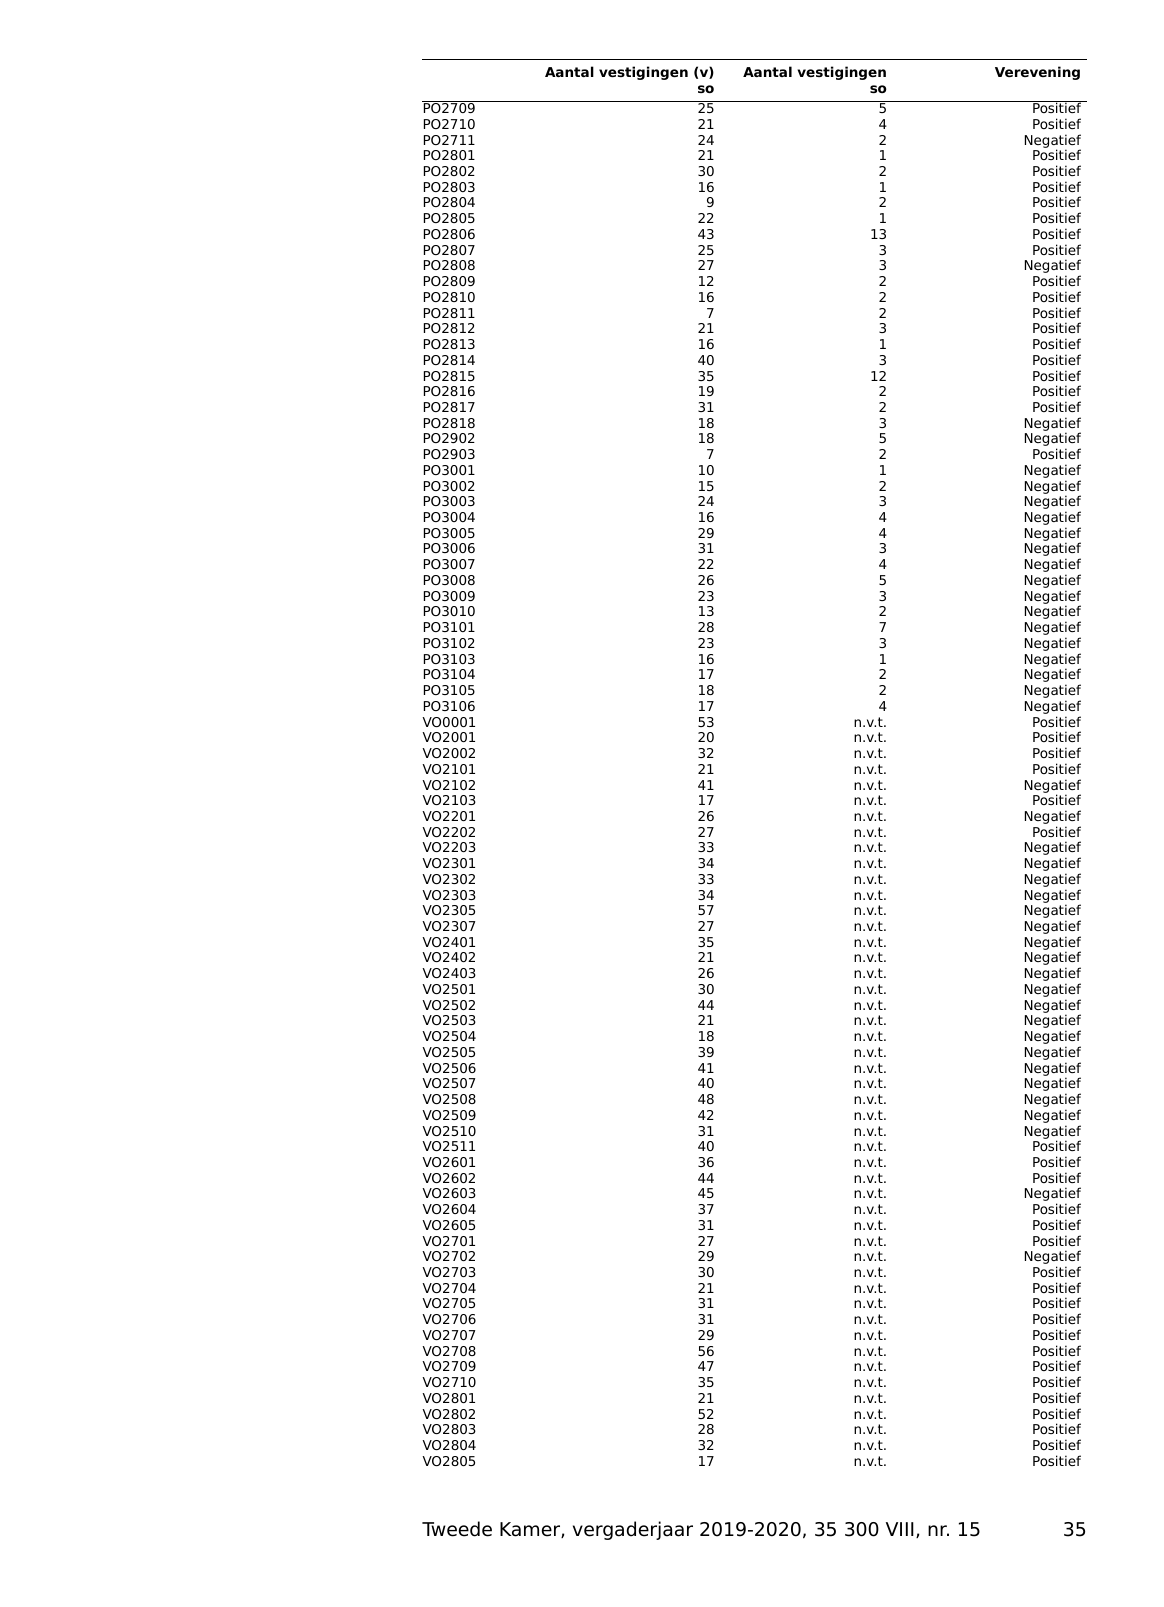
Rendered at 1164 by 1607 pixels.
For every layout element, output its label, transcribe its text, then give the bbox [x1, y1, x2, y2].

table_cell 1 [720, 180, 893, 195]
table_cell VO2301 [422, 856, 527, 872]
table_cell Positief [893, 195, 1087, 211]
table_cell VO2501 [422, 982, 527, 997]
table_cell 40 [527, 353, 720, 368]
table_cell Negatief [893, 1013, 1087, 1029]
table_cell PO3003 [422, 494, 527, 510]
table_cell Negatief [893, 1249, 1087, 1265]
table_cell VO2101 [422, 762, 527, 777]
table_cell Positief [893, 1454, 1087, 1469]
table_cell 45 [527, 1186, 720, 1202]
table_cell 4 [720, 510, 893, 526]
table_cell 2 [720, 667, 893, 683]
table_cell 2 [720, 447, 893, 463]
table_cell Positief [893, 1265, 1087, 1281]
table_cell Negatief [893, 950, 1087, 966]
table_cell 21 [527, 321, 720, 337]
table_cell 9 [527, 195, 720, 211]
table_cell 21 [527, 148, 720, 164]
table_cell VO2508 [422, 1092, 527, 1108]
table_cell VO2708 [422, 1344, 527, 1359]
table_cell Positief [893, 1171, 1087, 1186]
table_cell 48 [527, 1092, 720, 1108]
table_header [422, 60, 527, 101]
table_cell Positief [893, 211, 1087, 227]
table_cell VO2305 [422, 903, 527, 919]
table_cell 40 [527, 1139, 720, 1155]
table_cell 7 [527, 305, 720, 321]
table_cell 37 [527, 1202, 720, 1218]
table_cell Negatief [893, 1186, 1087, 1202]
table_cell VO2701 [422, 1234, 527, 1249]
table_cell 41 [527, 1060, 720, 1076]
table_cell VO2002 [422, 746, 527, 762]
table_cell n.v.t. [720, 982, 893, 997]
table_cell VO2702 [422, 1249, 527, 1265]
table_cell n.v.t. [720, 1186, 893, 1202]
table_cell 56 [527, 1344, 720, 1359]
table_cell Negatief [893, 935, 1087, 950]
table_cell 5 [720, 431, 893, 447]
table_cell Positief [893, 1359, 1087, 1375]
table_cell Negatief [893, 604, 1087, 620]
table_cell 23 [527, 636, 720, 651]
table_cell PO2814 [422, 353, 527, 368]
table_cell 5 [720, 573, 893, 588]
table_cell 30 [527, 164, 720, 179]
table_cell 1 [720, 337, 893, 353]
table_cell n.v.t. [720, 840, 893, 856]
table_cell Positief [893, 305, 1087, 321]
table_cell 29 [527, 1328, 720, 1343]
table_cell VO2510 [422, 1123, 527, 1139]
table_cell Positief [893, 1438, 1087, 1454]
table_cell n.v.t. [720, 1045, 893, 1060]
table_cell 21 [527, 762, 720, 777]
table_cell VO2705 [422, 1296, 527, 1312]
table_cell Positief [893, 353, 1087, 368]
table_cell n.v.t. [720, 762, 893, 777]
table_cell PO2811 [422, 305, 527, 321]
table_cell Positief [893, 227, 1087, 242]
table_cell 34 [527, 888, 720, 903]
table_cell VO2707 [422, 1328, 527, 1343]
table_cell n.v.t. [720, 935, 893, 950]
table_cell 44 [527, 1171, 720, 1186]
table_cell Negatief [893, 463, 1087, 478]
table_cell VO2703 [422, 1265, 527, 1281]
table_cell n.v.t. [720, 1060, 893, 1076]
table_cell Positief [893, 1406, 1087, 1422]
table_cell Negatief [893, 888, 1087, 903]
table_cell 30 [527, 1265, 720, 1281]
table_cell PO2801 [422, 148, 527, 164]
table_cell VO2202 [422, 825, 527, 840]
table_cell 25 [527, 102, 720, 117]
table_cell n.v.t. [720, 1139, 893, 1155]
table_cell 3 [720, 494, 893, 510]
table_cell Positief [893, 1234, 1087, 1249]
table_cell 32 [527, 746, 720, 762]
table_cell n.v.t. [720, 1344, 893, 1359]
table_cell 26 [527, 809, 720, 824]
table_cell 22 [527, 211, 720, 227]
table_cell Positief [893, 1296, 1087, 1312]
table_cell Negatief [893, 903, 1087, 919]
table_cell n.v.t. [720, 1312, 893, 1328]
table_cell 52 [527, 1406, 720, 1422]
table_cell 4 [720, 557, 893, 573]
table_cell Positief [893, 102, 1087, 117]
table_cell PO2805 [422, 211, 527, 227]
table_cell Negatief [893, 777, 1087, 793]
table_cell VO2603 [422, 1186, 527, 1202]
table_cell Negatief [893, 1092, 1087, 1108]
table_cell n.v.t. [720, 1123, 893, 1139]
table_cell 27 [527, 919, 720, 934]
table_cell n.v.t. [720, 793, 893, 809]
table_cell PO3103 [422, 651, 527, 667]
table_cell Positief [893, 1312, 1087, 1328]
table_cell Negatief [893, 541, 1087, 557]
table_cell 4 [720, 699, 893, 714]
table_cell 26 [527, 573, 720, 588]
table_cell VO2801 [422, 1391, 527, 1406]
table_cell PO2709 [422, 102, 527, 117]
table_cell Negatief [893, 1045, 1087, 1060]
table_cell 18 [527, 683, 720, 699]
table_cell 1 [720, 211, 893, 227]
table_header Aantal vestigingen (v) so [527, 60, 720, 101]
table_cell 12 [527, 274, 720, 290]
table_cell Negatief [893, 573, 1087, 588]
table_cell 27 [527, 825, 720, 840]
table_cell Positief [893, 762, 1087, 777]
table_cell n.v.t. [720, 730, 893, 746]
table_cell n.v.t. [720, 1029, 893, 1045]
table_cell 5 [720, 102, 893, 117]
table_cell Positief [893, 1218, 1087, 1233]
table_cell 20 [527, 730, 720, 746]
table_cell 16 [527, 337, 720, 353]
table_cell n.v.t. [720, 1202, 893, 1218]
table_cell 4 [720, 117, 893, 132]
table_cell PO3005 [422, 526, 527, 541]
table_cell Positief [893, 730, 1087, 746]
table_cell 2 [720, 305, 893, 321]
table_cell PO2802 [422, 164, 527, 179]
table_cell VO2509 [422, 1108, 527, 1123]
table_cell Negatief [893, 526, 1087, 541]
table_cell 21 [527, 117, 720, 132]
table_cell Negatief [893, 479, 1087, 494]
table_cell Negatief [893, 133, 1087, 148]
table_cell 23 [527, 589, 720, 604]
table_cell VO2303 [422, 888, 527, 903]
table_cell 2 [720, 604, 893, 620]
table_cell Negatief [893, 1076, 1087, 1092]
table_cell Positief [893, 148, 1087, 164]
table_cell VO2506 [422, 1060, 527, 1076]
table_cell n.v.t. [720, 1454, 893, 1469]
table_cell VO2804 [422, 1438, 527, 1454]
table_cell 3 [720, 589, 893, 604]
table_cell n.v.t. [720, 1375, 893, 1391]
table_cell PO3104 [422, 667, 527, 683]
table_cell Negatief [893, 620, 1087, 636]
table_cell 24 [527, 133, 720, 148]
table_cell Negatief [893, 1108, 1087, 1123]
table_cell Positief [893, 337, 1087, 353]
table_cell 2 [720, 683, 893, 699]
table_cell Negatief [893, 589, 1087, 604]
table_cell 42 [527, 1108, 720, 1123]
table_cell n.v.t. [720, 919, 893, 934]
table_cell PO3008 [422, 573, 527, 588]
table_cell 2 [720, 195, 893, 211]
table_cell 24 [527, 494, 720, 510]
table_cell n.v.t. [720, 1092, 893, 1108]
table_cell 21 [527, 1013, 720, 1029]
table_cell 2 [720, 384, 893, 400]
table_cell 2 [720, 479, 893, 494]
table_cell VO2604 [422, 1202, 527, 1218]
table_cell 3 [720, 243, 893, 258]
table_cell n.v.t. [720, 1296, 893, 1312]
table_cell n.v.t. [720, 1281, 893, 1296]
table_cell n.v.t. [720, 1359, 893, 1375]
table_cell Positief [893, 1328, 1087, 1343]
table_cell Positief [893, 384, 1087, 400]
table_header Verevening [893, 60, 1087, 101]
table_cell VO2401 [422, 935, 527, 950]
table_cell n.v.t. [720, 1076, 893, 1092]
table_cell n.v.t. [720, 1406, 893, 1422]
table_cell Positief [893, 714, 1087, 730]
table_cell n.v.t. [720, 998, 893, 1013]
table_cell 41 [527, 777, 720, 793]
table_cell 22 [527, 557, 720, 573]
table_cell PO3102 [422, 636, 527, 651]
table_cell n.v.t. [720, 1171, 893, 1186]
table_cell VO2709 [422, 1359, 527, 1375]
table_cell 35 [527, 368, 720, 384]
table_cell 35 [527, 935, 720, 950]
table_cell PO3007 [422, 557, 527, 573]
table_cell Positief [893, 1155, 1087, 1171]
table_cell VO2201 [422, 809, 527, 824]
table_cell 3 [720, 636, 893, 651]
table_cell PO2817 [422, 400, 527, 416]
table_cell Positief [893, 180, 1087, 195]
table_cell 12 [720, 368, 893, 384]
table_cell VO2001 [422, 730, 527, 746]
table_cell Negatief [893, 1060, 1087, 1076]
table_cell Positief [893, 321, 1087, 337]
table_cell Positief [893, 1139, 1087, 1155]
table_cell Negatief [893, 966, 1087, 982]
table_cell 31 [527, 541, 720, 557]
table_cell 2 [720, 400, 893, 416]
table_cell n.v.t. [720, 950, 893, 966]
table_cell PO2902 [422, 431, 527, 447]
table_cell 33 [527, 840, 720, 856]
table_cell PO3105 [422, 683, 527, 699]
table_cell 31 [527, 1123, 720, 1139]
table_cell VO2203 [422, 840, 527, 856]
table_cell PO2813 [422, 337, 527, 353]
table_cell VO2503 [422, 1013, 527, 1029]
table_cell Negatief [893, 557, 1087, 573]
table_cell n.v.t. [720, 1155, 893, 1171]
table_cell Positief [893, 1375, 1087, 1391]
table_cell PO2808 [422, 258, 527, 274]
table_cell 30 [527, 982, 720, 997]
table_cell Positief [893, 274, 1087, 290]
table_cell Positief [893, 793, 1087, 809]
table_cell n.v.t. [720, 1013, 893, 1029]
table_cell Negatief [893, 699, 1087, 714]
table_cell n.v.t. [720, 746, 893, 762]
table_cell 2 [720, 274, 893, 290]
table_cell VO0001 [422, 714, 527, 730]
table_cell Positief [893, 1202, 1087, 1218]
table_cell PO3106 [422, 699, 527, 714]
table_cell Positief [893, 1281, 1087, 1296]
table_cell n.v.t. [720, 1265, 893, 1281]
table_cell 19 [527, 384, 720, 400]
table_cell 21 [527, 1391, 720, 1406]
table_cell 2 [720, 133, 893, 148]
table_cell Positief [893, 746, 1087, 762]
table_cell 21 [527, 950, 720, 966]
table_cell 16 [527, 510, 720, 526]
table_cell PO2804 [422, 195, 527, 211]
table_cell n.v.t. [720, 903, 893, 919]
table_cell VO2805 [422, 1454, 527, 1469]
table_cell 28 [527, 620, 720, 636]
table_cell n.v.t. [720, 825, 893, 840]
table_cell PO3001 [422, 463, 527, 478]
table_cell VO2307 [422, 919, 527, 934]
table_cell n.v.t. [720, 966, 893, 982]
table_cell 31 [527, 1312, 720, 1328]
table_cell PO2710 [422, 117, 527, 132]
table_cell Negatief [893, 667, 1087, 683]
table_cell Negatief [893, 258, 1087, 274]
table_cell Positief [893, 1391, 1087, 1406]
table_cell VO2403 [422, 966, 527, 982]
table_cell Negatief [893, 431, 1087, 447]
table_cell Positief [893, 290, 1087, 305]
table_cell 16 [527, 290, 720, 305]
table_cell PO2803 [422, 180, 527, 195]
table_cell 7 [527, 447, 720, 463]
table_cell Positief [893, 1344, 1087, 1359]
table_cell 10 [527, 463, 720, 478]
table_cell 17 [527, 1454, 720, 1469]
table_cell PO3006 [422, 541, 527, 557]
table_cell Negatief [893, 919, 1087, 934]
table_cell PO2807 [422, 243, 527, 258]
table_cell Negatief [893, 872, 1087, 887]
table_cell Positief [893, 243, 1087, 258]
table_cell 3 [720, 353, 893, 368]
table_cell PO2809 [422, 274, 527, 290]
table_cell VO2505 [422, 1045, 527, 1060]
table_cell n.v.t. [720, 809, 893, 824]
table_cell Negatief [893, 982, 1087, 997]
table_cell 1 [720, 651, 893, 667]
table_cell 15 [527, 479, 720, 494]
table_cell Positief [893, 368, 1087, 384]
table_cell 47 [527, 1359, 720, 1375]
table_cell 7 [720, 620, 893, 636]
table_cell VO2602 [422, 1171, 527, 1186]
table_cell n.v.t. [720, 714, 893, 730]
table_cell 40 [527, 1076, 720, 1092]
table_cell PO2816 [422, 384, 527, 400]
table_cell VO2803 [422, 1422, 527, 1438]
table_cell Negatief [893, 494, 1087, 510]
table_cell PO3004 [422, 510, 527, 526]
table_cell n.v.t. [720, 1391, 893, 1406]
table_cell 29 [527, 1249, 720, 1265]
table_cell VO2302 [422, 872, 527, 887]
table_cell n.v.t. [720, 1249, 893, 1265]
table_cell 17 [527, 667, 720, 683]
table_cell 3 [720, 541, 893, 557]
table_cell 28 [527, 1422, 720, 1438]
table_cell 36 [527, 1155, 720, 1171]
table_cell 13 [527, 604, 720, 620]
table_cell 32 [527, 1438, 720, 1454]
table_cell 44 [527, 998, 720, 1013]
table_cell VO2802 [422, 1406, 527, 1422]
table_cell Positief [893, 825, 1087, 840]
table_cell 33 [527, 872, 720, 887]
table_cell VO2102 [422, 777, 527, 793]
table_cell VO2504 [422, 1029, 527, 1045]
table_cell Positief [893, 164, 1087, 179]
table_cell 18 [527, 431, 720, 447]
table_cell 2 [720, 164, 893, 179]
table_cell Positief [893, 447, 1087, 463]
table_cell 2 [720, 290, 893, 305]
table_cell 27 [527, 258, 720, 274]
table_cell 43 [527, 227, 720, 242]
table_cell n.v.t. [720, 872, 893, 887]
table_cell VO2103 [422, 793, 527, 809]
table_cell PO2810 [422, 290, 527, 305]
table_cell n.v.t. [720, 1328, 893, 1343]
table_cell VO2706 [422, 1312, 527, 1328]
table_cell 39 [527, 1045, 720, 1060]
table_cell 3 [720, 258, 893, 274]
table_cell 3 [720, 416, 893, 431]
table_cell 31 [527, 1296, 720, 1312]
table_cell Negatief [893, 1029, 1087, 1045]
table_cell n.v.t. [720, 1108, 893, 1123]
table_cell VO2511 [422, 1139, 527, 1155]
table_cell Negatief [893, 809, 1087, 824]
table_cell PO2806 [422, 227, 527, 242]
table_cell Negatief [893, 510, 1087, 526]
table_cell 3 [720, 321, 893, 337]
table_cell VO2704 [422, 1281, 527, 1296]
table_cell PO3010 [422, 604, 527, 620]
table_cell 13 [720, 227, 893, 242]
table_cell 27 [527, 1234, 720, 1249]
table_cell PO2812 [422, 321, 527, 337]
table_cell VO2402 [422, 950, 527, 966]
table_cell 21 [527, 1281, 720, 1296]
table_cell PO2903 [422, 447, 527, 463]
table_cell 18 [527, 1029, 720, 1045]
table_cell n.v.t. [720, 856, 893, 872]
table_cell PO2711 [422, 133, 527, 148]
table_cell 34 [527, 856, 720, 872]
table_cell 1 [720, 148, 893, 164]
table_cell Negatief [893, 840, 1087, 856]
table_cell n.v.t. [720, 1218, 893, 1233]
table_cell PO2818 [422, 416, 527, 431]
table_cell 31 [527, 400, 720, 416]
table_cell 16 [527, 180, 720, 195]
table_cell n.v.t. [720, 1234, 893, 1249]
table_cell Negatief [893, 416, 1087, 431]
table_cell 17 [527, 699, 720, 714]
table_cell 25 [527, 243, 720, 258]
table_cell 1 [720, 463, 893, 478]
table_cell PO3009 [422, 589, 527, 604]
table_cell 57 [527, 903, 720, 919]
table_cell n.v.t. [720, 1438, 893, 1454]
table_cell n.v.t. [720, 777, 893, 793]
table_cell Positief [893, 400, 1087, 416]
table_cell Negatief [893, 1123, 1087, 1139]
table_cell PO3101 [422, 620, 527, 636]
table_cell VO2502 [422, 998, 527, 1013]
table_cell 31 [527, 1218, 720, 1233]
table_cell 53 [527, 714, 720, 730]
table_cell PO3002 [422, 479, 527, 494]
table_cell Negatief [893, 683, 1087, 699]
table_header Aantal vestigingen so [720, 60, 893, 101]
table_cell Positief [893, 1422, 1087, 1438]
table_cell PO2815 [422, 368, 527, 384]
table_cell n.v.t. [720, 888, 893, 903]
table_cell n.v.t. [720, 1422, 893, 1438]
table_cell VO2710 [422, 1375, 527, 1391]
table_cell Negatief [893, 651, 1087, 667]
table_cell Positief [893, 117, 1087, 132]
table_cell VO2507 [422, 1076, 527, 1092]
table_cell 29 [527, 526, 720, 541]
table_cell Negatief [893, 856, 1087, 872]
table_cell 18 [527, 416, 720, 431]
table_cell 4 [720, 526, 893, 541]
table_cell 26 [527, 966, 720, 982]
table_cell Negatief [893, 998, 1087, 1013]
table_cell 16 [527, 651, 720, 667]
table_cell 17 [527, 793, 720, 809]
table_cell VO2605 [422, 1218, 527, 1233]
table_cell Negatief [893, 636, 1087, 651]
table_cell VO2601 [422, 1155, 527, 1171]
table_cell 35 [527, 1375, 720, 1391]
